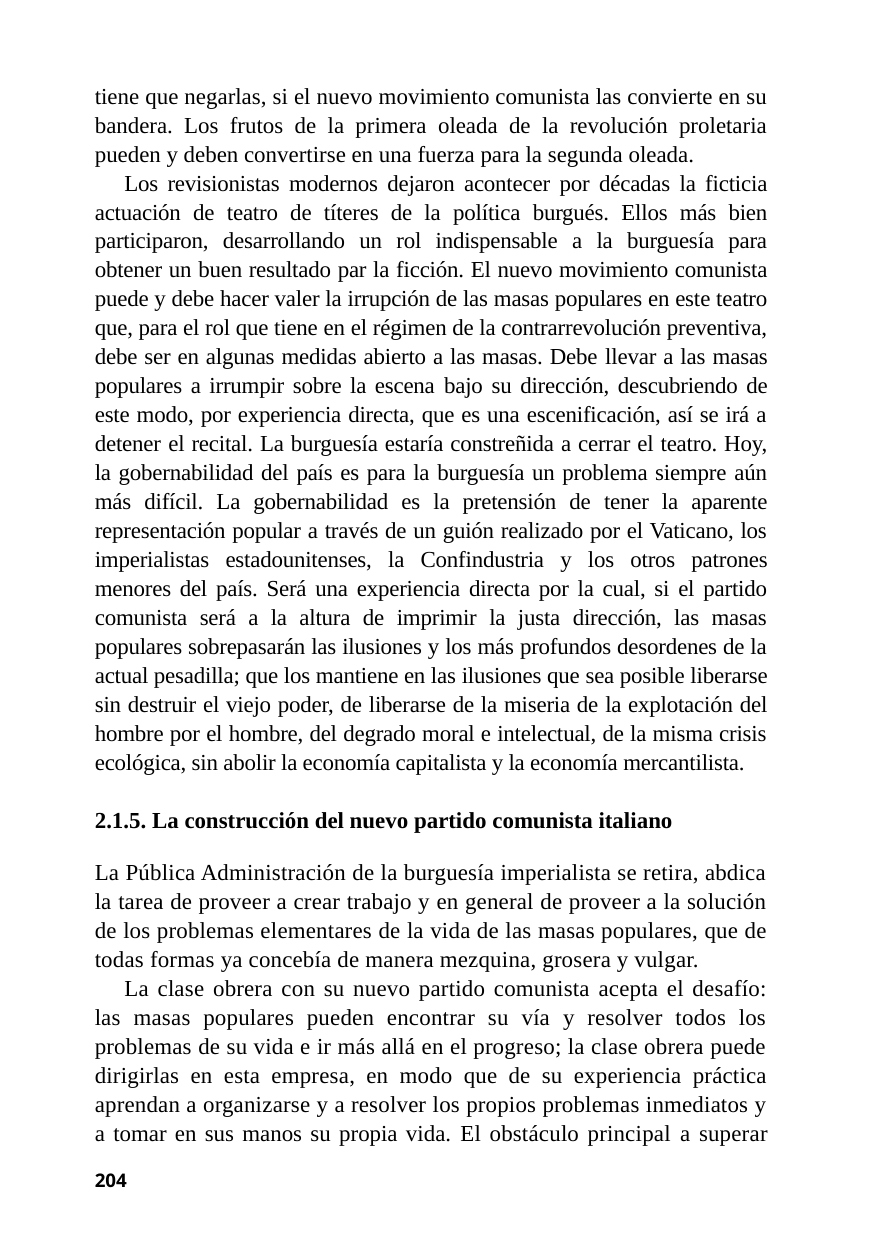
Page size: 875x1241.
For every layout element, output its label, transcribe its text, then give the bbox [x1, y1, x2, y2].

text La Pública Administración de la burguesía imperialista se retira, abdica la tarea de proveer a crear trabajo y en general de proveer a la solución de los problemas elementares de la vida de las masas populares, que de todas formas ya concebía de manera mezquina, grosera y vulgar. [94, 859, 768, 973]
text tiene que negarlas, si el nuevo movimiento comunista las convierte en su bandera. Los frutos de la primera oleada de la revolución proletaria pueden y deben convertirse en una fuerza para la segunda oleada. [94, 83, 768, 167]
text 2.1.5. La construcción del nuevo partido comunista italiano [94, 807, 768, 833]
text Los revisionistas modernos dejaron acontecer por décadas la ficticia actuación de teatro de títeres de la política burgués. Ellos más bien participaron, desarrollando un rol indispensable a la burguesía para obtener un buen resultado par la ficción. El nuevo movimiento comunista puede y debe hacer valer la irrupción de las masas populares en este teatro que, para el rol que tiene en el régimen de la contrarrevolución preventiva, debe ser en algunas medidas abierto a las masas. Debe llevar a las masas populares a irrumpir sobre la escena bajo su dirección, descubriendo de este modo, por experiencia directa, que es una escenificación, así se irá a detener el recital. La burguesía estaría constreñida a cerrar el teatro. Hoy, la gobernabilidad del país es para la burguesía un problema siempre aún más difícil. La gobernabilidad es la pretensión de tener la aparente representación popular a través de un guión realizado por el Vaticano, los imperialistas estadounitenses, la Confindustria y los otros patrones menores del país. Será una experiencia directa por la cual, si el partido comunista será a la altura de imprimir la justa dirección, las masas populares sobrepasarán las ilusiones y los más profundos desordenes de la actual pesadilla; que los mantiene en las ilusiones que sea posible liberarse sin destruir el viejo poder, de liberarse de la miseria de la explotación del hombre por el hombre, del degrado moral e intelectual, de la misma crisis ecológica, sin abolir la economía capitalista y la economía mercantilista. [94, 169, 768, 775]
text La clase obrera con su nuevo partido comunista acepta el desafío: las masas populares pueden encontrar su vía y resolver todos los problemas de su vida e ir más allá en el progreso; la clase obrera puede dirigirlas en esta empresa, en modo que de su experiencia práctica aprendan a organizarse y a resolver los propios problemas inmediatos y a tomar en sus manos su propia vida. El obstáculo principal a superar [94, 975, 768, 1146]
